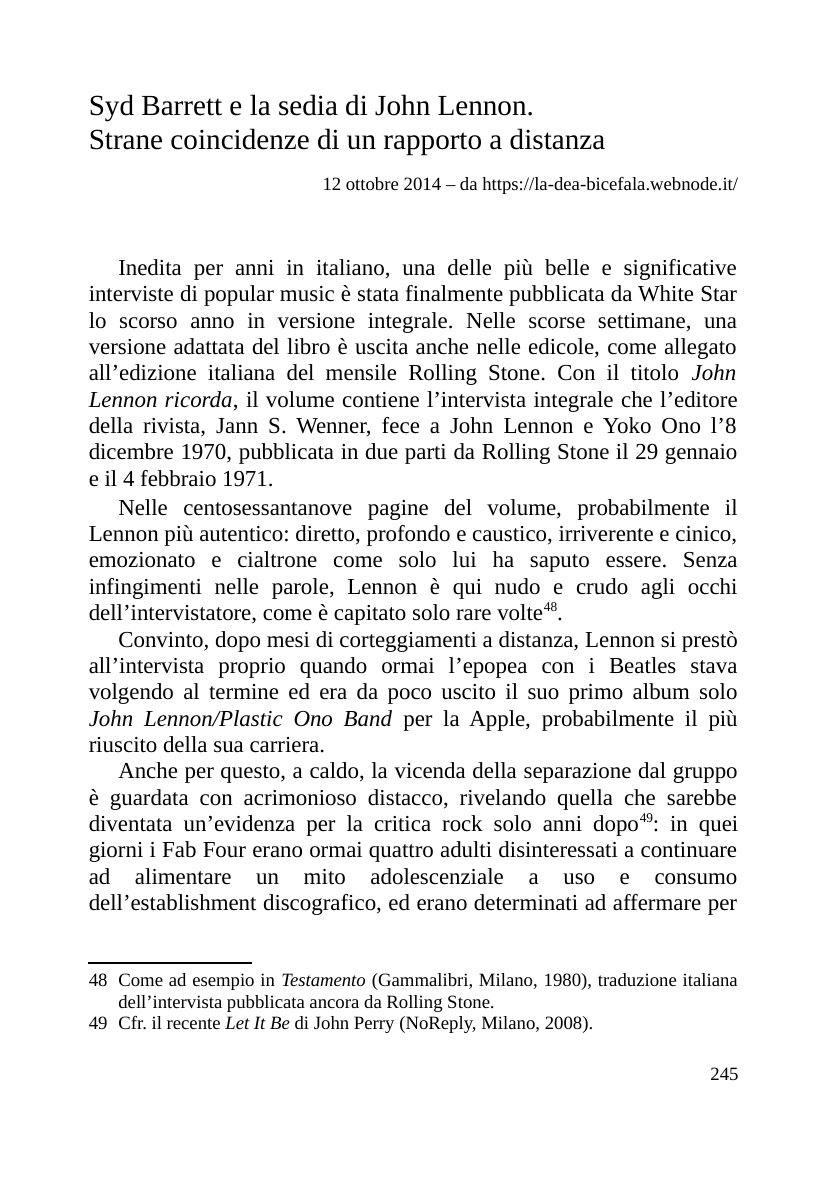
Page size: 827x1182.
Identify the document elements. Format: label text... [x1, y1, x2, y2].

text Strane coincidenze di un rapporto a distanza [88, 122, 738, 156]
text Convinto, dopo mesi di corteggiamenti a distanza, Lennon si prestò all’intervista proprio quando ormai l’epopea con i Beatles stava volgendo al termine ed era da poco uscito il suo primo album solo John Lennon/Plastic Ono Band per la Apple, probabilmente il più riuscito della sua carriera. [88, 626, 738, 757]
text Cfr. il recente Let It Be di John Perry (NoReply, Milano, 2008). [88, 1012, 738, 1034]
text Syd Barrett e la sedia di John Lennon. [88, 88, 738, 122]
text Inedita per anni in italiano, una delle più belle e significative interviste di popular music è stata finalmente pubblicata da White Star lo scorso anno in versione integrale. Nelle scorse settimane, una versione adattata del libro è uscita anche nelle edicole, come allegato all’edizione italiana del mensile Rolling Stone. Con il titolo John Lennon ricorda, il volume contiene l’intervista integrale che l’editore della rivista, Jann S. Wenner, fece a John Lennon e Yoko Ono l’8 dicembre 1970, pubblicata in due parti da Rolling Stone il 29 gennaio e il 4 febbraio 1971. [88, 254, 738, 491]
text Come ad esempio in Testamento (Gammalibri, Milano, 1980), traduzione italiana dell’intervista pubblicata ancora da Rolling Stone. [88, 969, 738, 1012]
text 12 ottobre 2014 ‒ da https://la-dea-bicefala.webnode.it/ [88, 173, 738, 195]
text Anche per questo, a caldo, la vicenda della separazione dal gruppo è guardata con acrimonioso distacco, rivelando quella che sarebbe diventata un’evidenza per la critica rock solo anni dopo: in quei giorni i Fab Four erano ormai quattro adulti disinteressati a continuare ad alimentare un mito adolescenziale a uso e consumo dell’establishment discografico, ed erano determinati ad affermare per [88, 757, 738, 916]
text Nelle centosessantanove pagine del volume, probabilmente il Lennon più autentico: diretto, profondo e caustico, irriverente e cinico, emozionato e cialtrone come solo lui ha saputo essere. Senza infingimenti nelle parole, Lennon è qui nudo e crudo agli occhi dell’intervistatore, come è capitato solo rare volte. [88, 494, 738, 626]
